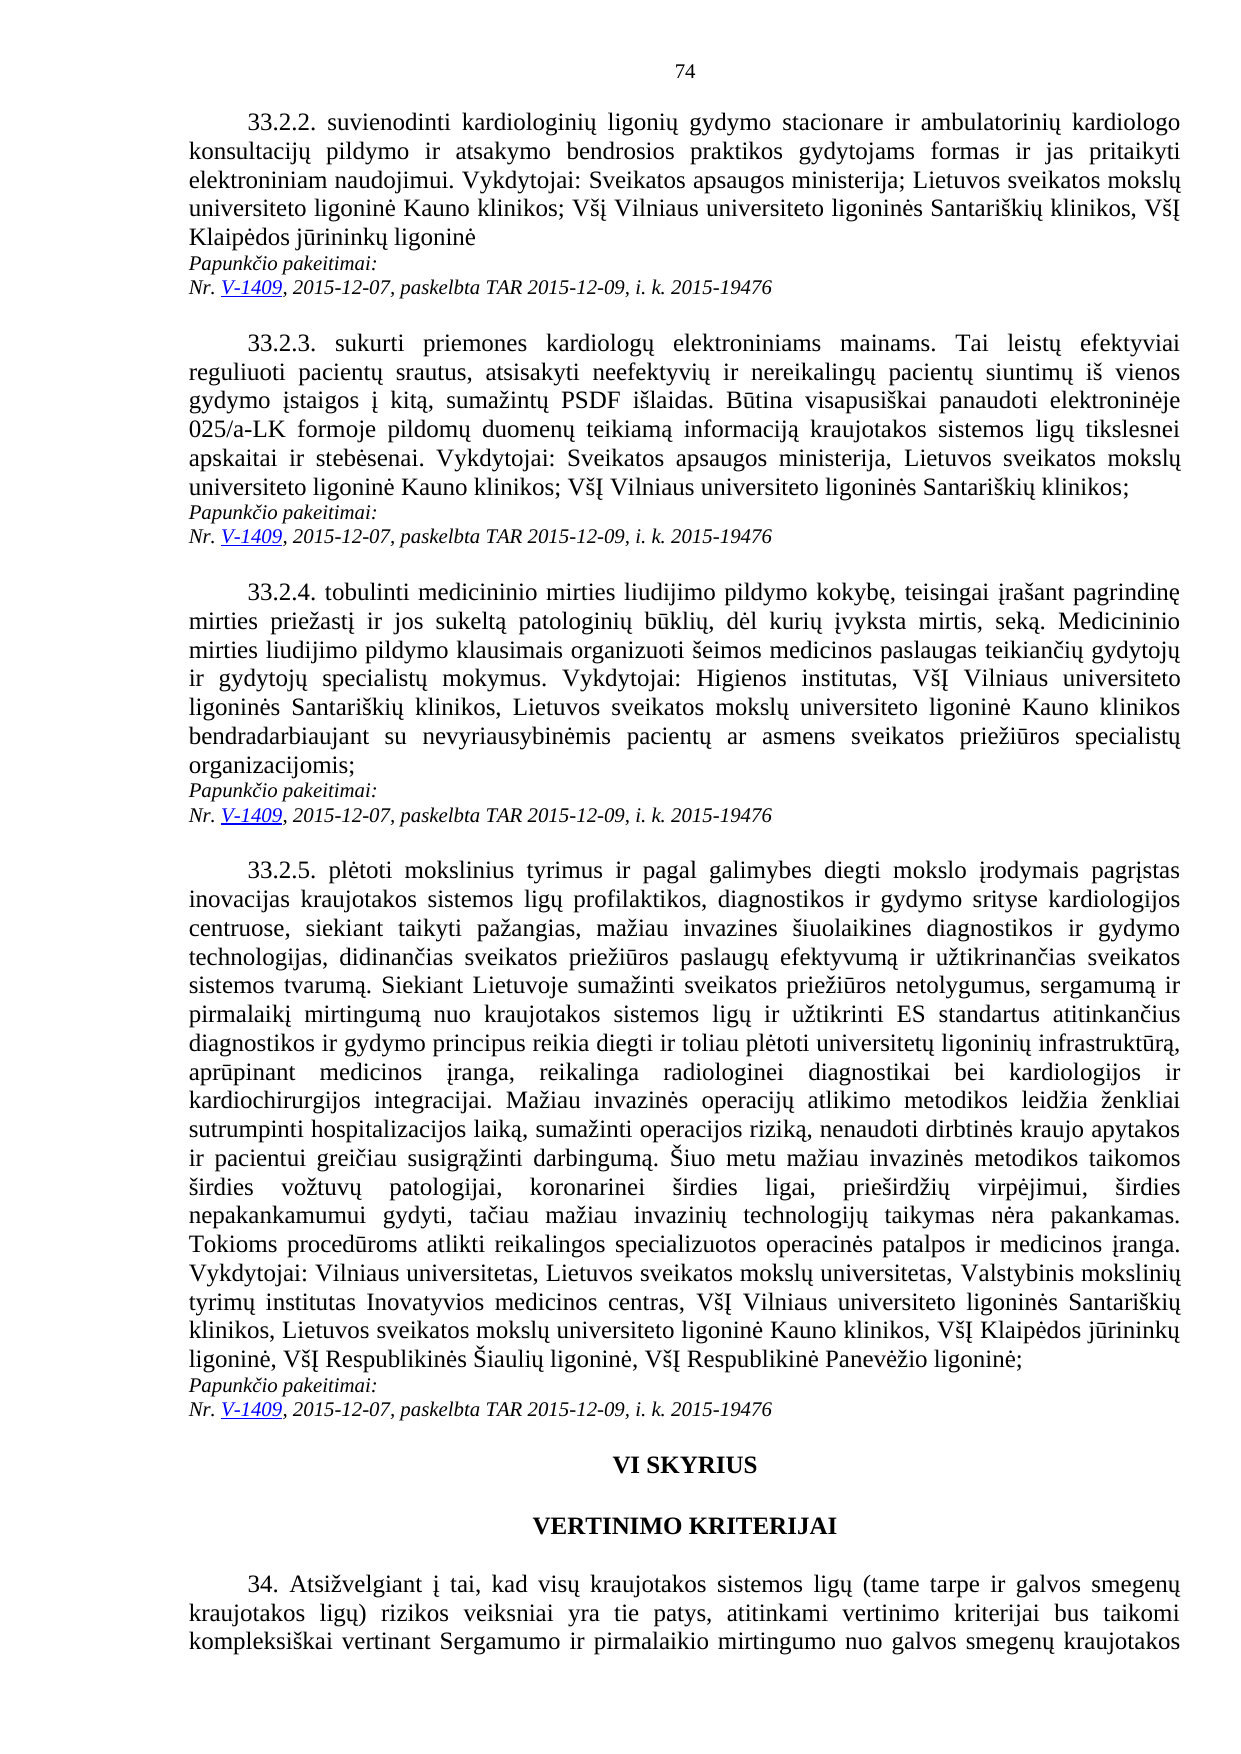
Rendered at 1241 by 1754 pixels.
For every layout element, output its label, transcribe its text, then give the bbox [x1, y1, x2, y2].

text Papunkčio pakeitimai: [188, 778, 1181, 802]
text Nr. V-1409, 2015-12-07, paskelbta TAR 2015-12-09, i. k. 2015-19476 [188, 275, 1181, 299]
text VI SKYRIUS [188, 1450, 1181, 1478]
text 33.2.4. tobulinti medicininio mirties liudijimo pildymo kokybę, teisingai įrašant pagrindinę mirties priežastį ir jos sukeltą patologinių būklių, dėl kurių įvyksta mirtis, seką. Medicininio mirties liudijimo pildymo klausimais organizuoti šeimos medicinos paslaugas teikiančių gydytojų ir gydytojų specialistų mokymus. Vykdytojai: Higienos institutas, VšĮ Vilniaus universiteto ligoninės Santariškių klinikos, Lietuvos sveikatos mokslų universiteto ligoninė Kauno klinikos bendradarbiaujant su nevyriausybinėmis pacientų ar asmens sveikatos priežiūros specialistų organizacijomis; [188, 577, 1181, 778]
text Papunkčio pakeitimai: [188, 500, 1181, 524]
text Nr. V-1409, 2015-12-07, paskelbta TAR 2015-12-09, i. k. 2015-19476 [188, 1397, 1181, 1421]
text 33.2.3. sukurti priemones kardiologų elektroniniams mainams. Tai leistų efektyviai reguliuoti pacientų srautus, atsisakyti neefektyvių ir nereikalingų pacientų siuntimų iš vienos gydymo įstaigos į kitą, sumažintų PSDF išlaidas. Būtina visapusiškai panaudoti elektroninėje 025/a-LK formoje pildomų duomenų teikiamą informaciją kraujotakos sistemos ligų tikslesnei apskaitai ir stebėsenai. Vykdytojai: Sveikatos apsaugos ministerija, Lietuvos sveikatos mokslų universiteto ligoninė Kauno klinikos; VšĮ Vilniaus universiteto ligoninės Santariškių klinikos; [188, 328, 1181, 500]
text 33.2.5. plėtoti mokslinius tyrimus ir pagal galimybes diegti mokslo įrodymais pagrįstas inovacijas kraujotakos sistemos ligų profilaktikos, diagnostikos ir gydymo srityse kardiologijos centruose, siekiant taikyti pažangias, mažiau invazines šiuolaikines diagnostikos ir gydymo technologijas, didinančias sveikatos priežiūros paslaugų efektyvumą ir užtikrinančias sveikatos sistemos tvarumą. Siekiant Lietuvoje sumažinti sveikatos priežiūros netolygumus, sergamumą ir pirmalaikį mirtingumą nuo kraujotakos sistemos ligų ir užtikrinti ES standartus atitinkančius diagnostikos ir gydymo principus reikia diegti ir toliau plėtoti universitetų ligoninių infrastruktūrą, aprūpinant medicinos įranga, reikalinga radiologinei diagnostikai bei kardiologijos ir kardiochirurgijos integracijai. Mažiau invazinės operacijų atlikimo metodikos leidžia ženkliai sutrumpinti hospitalizacijos laiką, sumažinti operacijos riziką, nenaudoti dirbtinės kraujo apytakos ir pacientui greičiau susigrąžinti darbingumą. Šiuo metu mažiau invazinės metodikos taikomos širdies vožtuvų patologijai, koronarinei širdies ligai, prieširdžių virpėjimui, širdies nepakankamumui gydyti, tačiau mažiau invazinių technologijų taikymas nėra pakankamas. Tokioms procedūroms atlikti reikalingos specializuotos operacinės patalpos ir medicinos įranga. Vykdytojai: Vilniaus universitetas, Lietuvos sveikatos mokslų universitetas, Valstybinis mokslinių tyrimų institutas Inovatyvios medicinos centras, VšĮ Vilniaus universiteto ligoninės Santariškių klinikos, Lietuvos sveikatos mokslų universiteto ligoninė Kauno klinikos, VšĮ Klaipėdos jūrininkų ligoninė, VšĮ Respublikinės Šiaulių ligoninė, VšĮ Respublikinė Panevėžio ligoninė; [188, 855, 1181, 1373]
text Papunkčio pakeitimai: [188, 251, 1181, 275]
text VERTINIMO KRITERIJAI [188, 1511, 1181, 1540]
text 33.2.2. suvienodinti kardiologinių ligonių gydymo stacionare ir ambulatorinių kardiologo konsultacijų pildymo ir atsakymo bendrosios praktikos gydytojams formas ir jas pritaikyti elektroniniam naudojimui. Vykdytojai: Sveikatos apsaugos ministerija; Lietuvos sveikatos mokslų universiteto ligoninė Kauno klinikos; Všį Vilniaus universiteto ligoninės Santariškių klinikos, VšĮ Klaipėdos jūrininkų ligoninė [188, 107, 1181, 251]
text Papunkčio pakeitimai: [188, 1373, 1181, 1397]
text Nr. V-1409, 2015-12-07, paskelbta TAR 2015-12-09, i. k. 2015-19476 [188, 802, 1181, 827]
text Nr. V-1409, 2015-12-07, paskelbta TAR 2015-12-09, i. k. 2015-19476 [188, 524, 1181, 548]
text 34. Atsižvelgiant į tai, kad visų kraujotakos sistemos ligų (tame tarpe ir galvos smegenų kraujotakos ligų) rizikos veiksniai yra tie patys, atitinkami vertinimo kriterijai bus taikomi kompleksiškai vertinant Sergamumo ir pirmalaikio mirtingumo nuo galvos smegenų kraujotakos [188, 1569, 1181, 1655]
